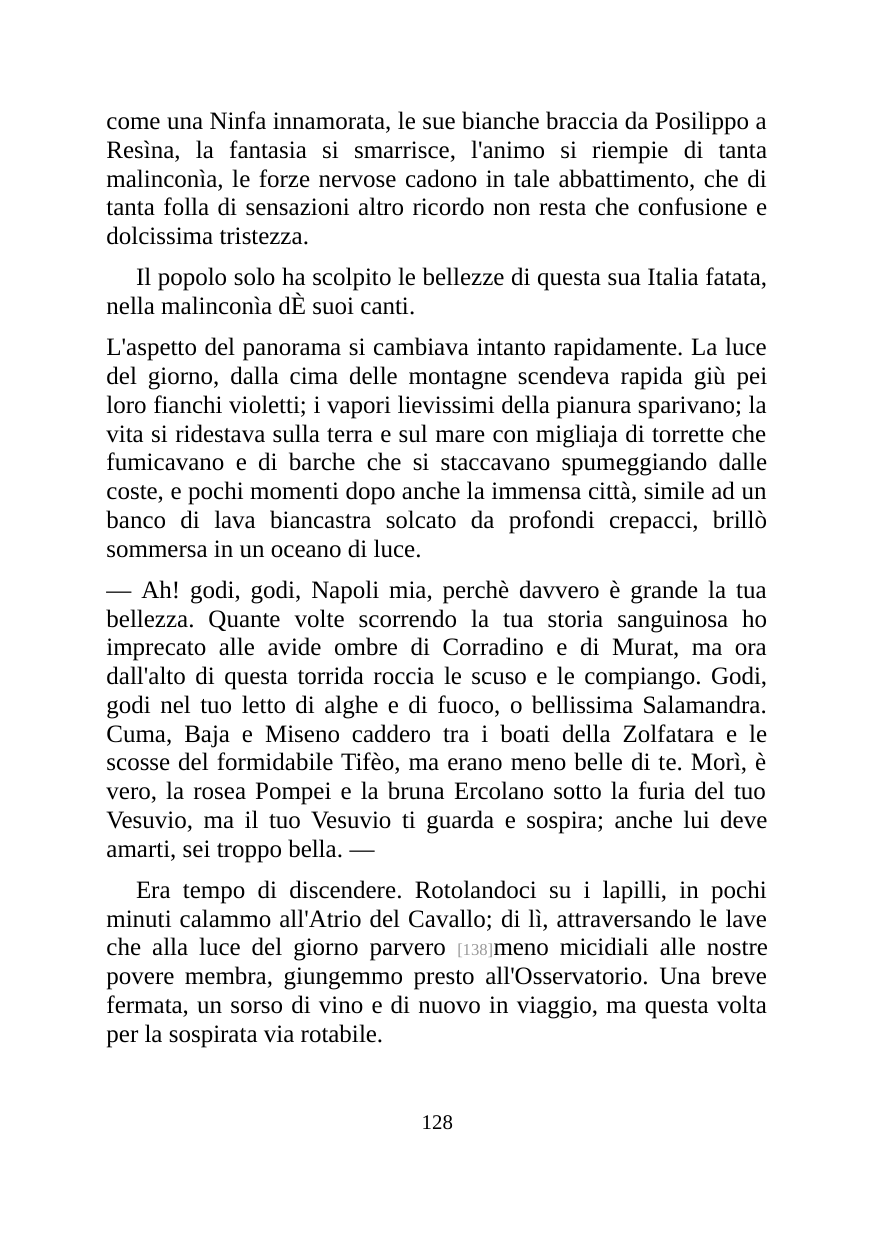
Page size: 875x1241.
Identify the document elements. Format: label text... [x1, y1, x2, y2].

text L'aspetto del panorama si cambiava intanto rapidamente. La luce del giorno, dalla cima delle montagne scendeva rapida giù pei loro fianchi violetti; i vapori lievissimi della pianura sparivano; la vita si ridestava sulla terra e sul mare con migliaja di torrette che fumicavano e di barche che si staccavano spumeggiando dalle coste, e pochi momenti dopo anche la immensa città, simile ad un banco di lava biancastra solcato da profondi crepacci, brillò sommersa in un oceano di luce. [106, 332, 768, 562]
text Era tempo di discendere. Rotolandoci su i lapilli, in pochi minuti calammo all'Atrio del Cavallo; di lì, attraversando le lave che alla luce del giorno parvero [138]meno micidiali alle nostre povere membra, giungemmo presto all'Osservatorio. Una breve fermata, un sorso di vino e di nuovo in viaggio, ma questa volta per la sospirata via rotabile. [106, 875, 768, 1047]
text Il popolo solo ha scolpito le bellezze di questa sua Italia fatata, nella malinconìa dÈ suoi canti. [106, 262, 768, 320]
text come una Ninfa innamorata, le sue bianche braccia da Posilippo a Resìna, la fantasia si smarrisce, l'animo si riempie di tanta malinconìa, le forze nervose cadono in tale abbattimento, che di tanta folla di sensazioni altro ricordo non resta che confusione e dolcissima tristezza. [106, 106, 768, 250]
text ― Ah! godi, godi, Napoli mia, perchè davvero è grande la tua bellezza. Quante volte scorrendo la tua storia sanguinosa ho imprecato alle avide ombre di Corradino e di Murat, ma ora dall'alto di questa torrida roccia le scuso e le compiango. Godi, godi nel tuo letto di alghe e di fuoco, o bellissima Salamandra. Cuma, Baja e Miseno caddero tra i boati della Zolfatara e le scosse del formidabile Tifèo, ma erano meno belle di te. Morì, è vero, la rosea Pompei e la bruna Ercolano sotto la furia del tuo Vesuvio, ma il tuo Vesuvio ti guarda e sospira; anche lui deve amarti, sei troppo bella. ― [106, 575, 768, 862]
